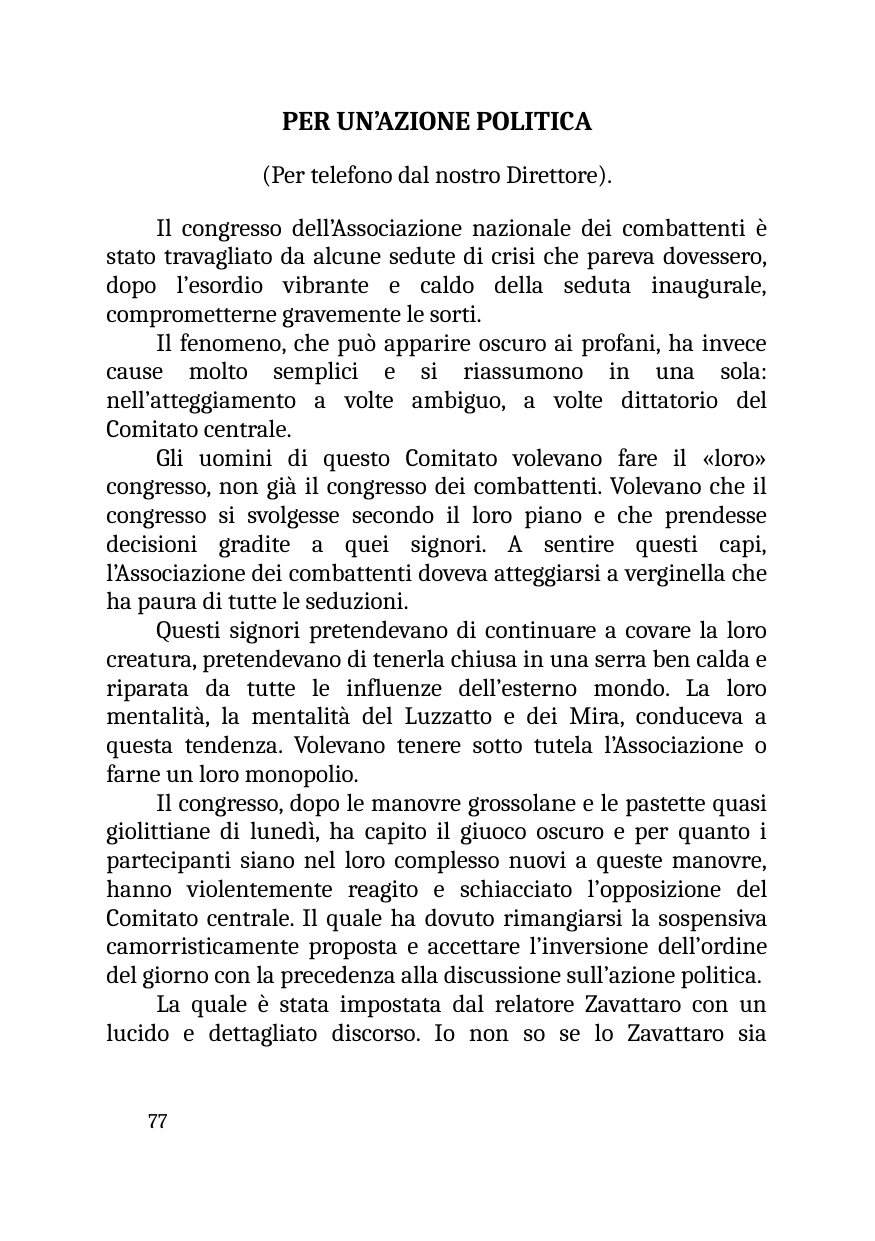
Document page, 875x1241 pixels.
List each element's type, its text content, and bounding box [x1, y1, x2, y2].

subtitle PER UN’AZIONE POLITICA [106, 106, 768, 137]
text La quale è stata impostata dal relatore Zavattaro con un lucido e dettagliato discorso. Io non so se lo Zavattaro sia [106, 990, 768, 1047]
text Gli uomini di questo Comitato volevano fare il «loro» congresso, non già il congresso dei combattenti. Volevano che il congresso si svolgesse secondo il loro piano e che prendesse decisioni gradite a quei signori. A sentire questi capi, l’Associazione dei combattenti doveva atteggiarsi a verginella che ha paura di tutte le seduzioni. [106, 443, 768, 616]
subtitle (Per telefono dal nostro Direttore). [106, 161, 768, 190]
text Il fenomeno, che può apparire oscuro ai profani, ha invece cause molto semplici e si riassumono in una sola: nell’atteggiamento a volte ambiguo, a volte dittatorio del Comitato centrale. [106, 328, 768, 443]
text Il congresso dell’Associazione nazionale dei combattenti è stato travagliato da alcune sedute di crisi che pareva dovessero, dopo l’esordio vibrante e caldo della seduta inaugurale, comprometterne gravemente le sorti. [106, 213, 768, 328]
text Il congresso, dopo le manovre grossolane e le pastette quasi giolittiane di lunedì, ha capito il giuoco oscuro e per quanto i partecipanti siano nel loro complesso nuovi a queste manovre, hanno violentemente reagito e schiacciato l’opposizione del Comitato centrale. Il quale ha dovuto rimangiarsi la sospensiva camorristicamente proposta e accettare l’inversione dell’ordine del giorno con la precedenza alla discussione sull’azione politica. [106, 788, 768, 990]
text Questi signori pretendevano di continuare a covare la loro creatura, pretendevano di tenerla chiusa in una serra ben calda e riparata da tutte le influenze dell’esterno mondo. La loro mentalità, la mentalità del Luzzatto e dei Mira, conduceva a questa tendenza. Volevano tenere sotto tutela l’Associazione o farne un loro monopolio. [106, 616, 768, 788]
